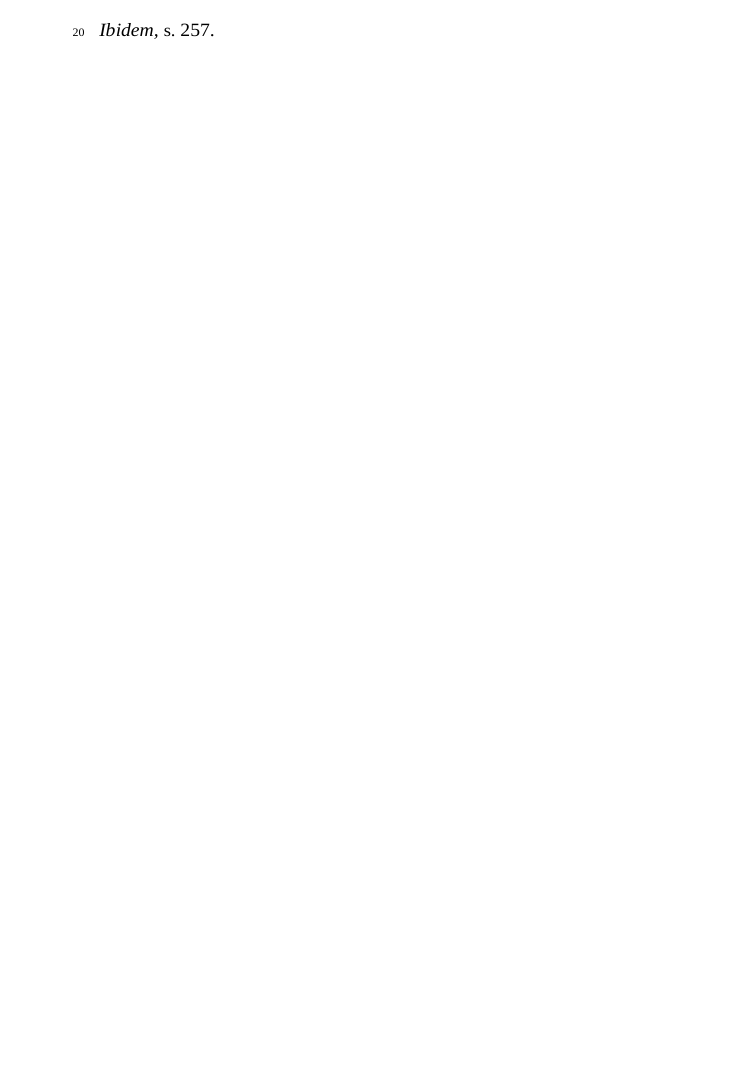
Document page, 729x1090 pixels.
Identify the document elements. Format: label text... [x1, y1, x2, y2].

text 20 Ibidem, s. 257. [72, 19, 670, 40]
